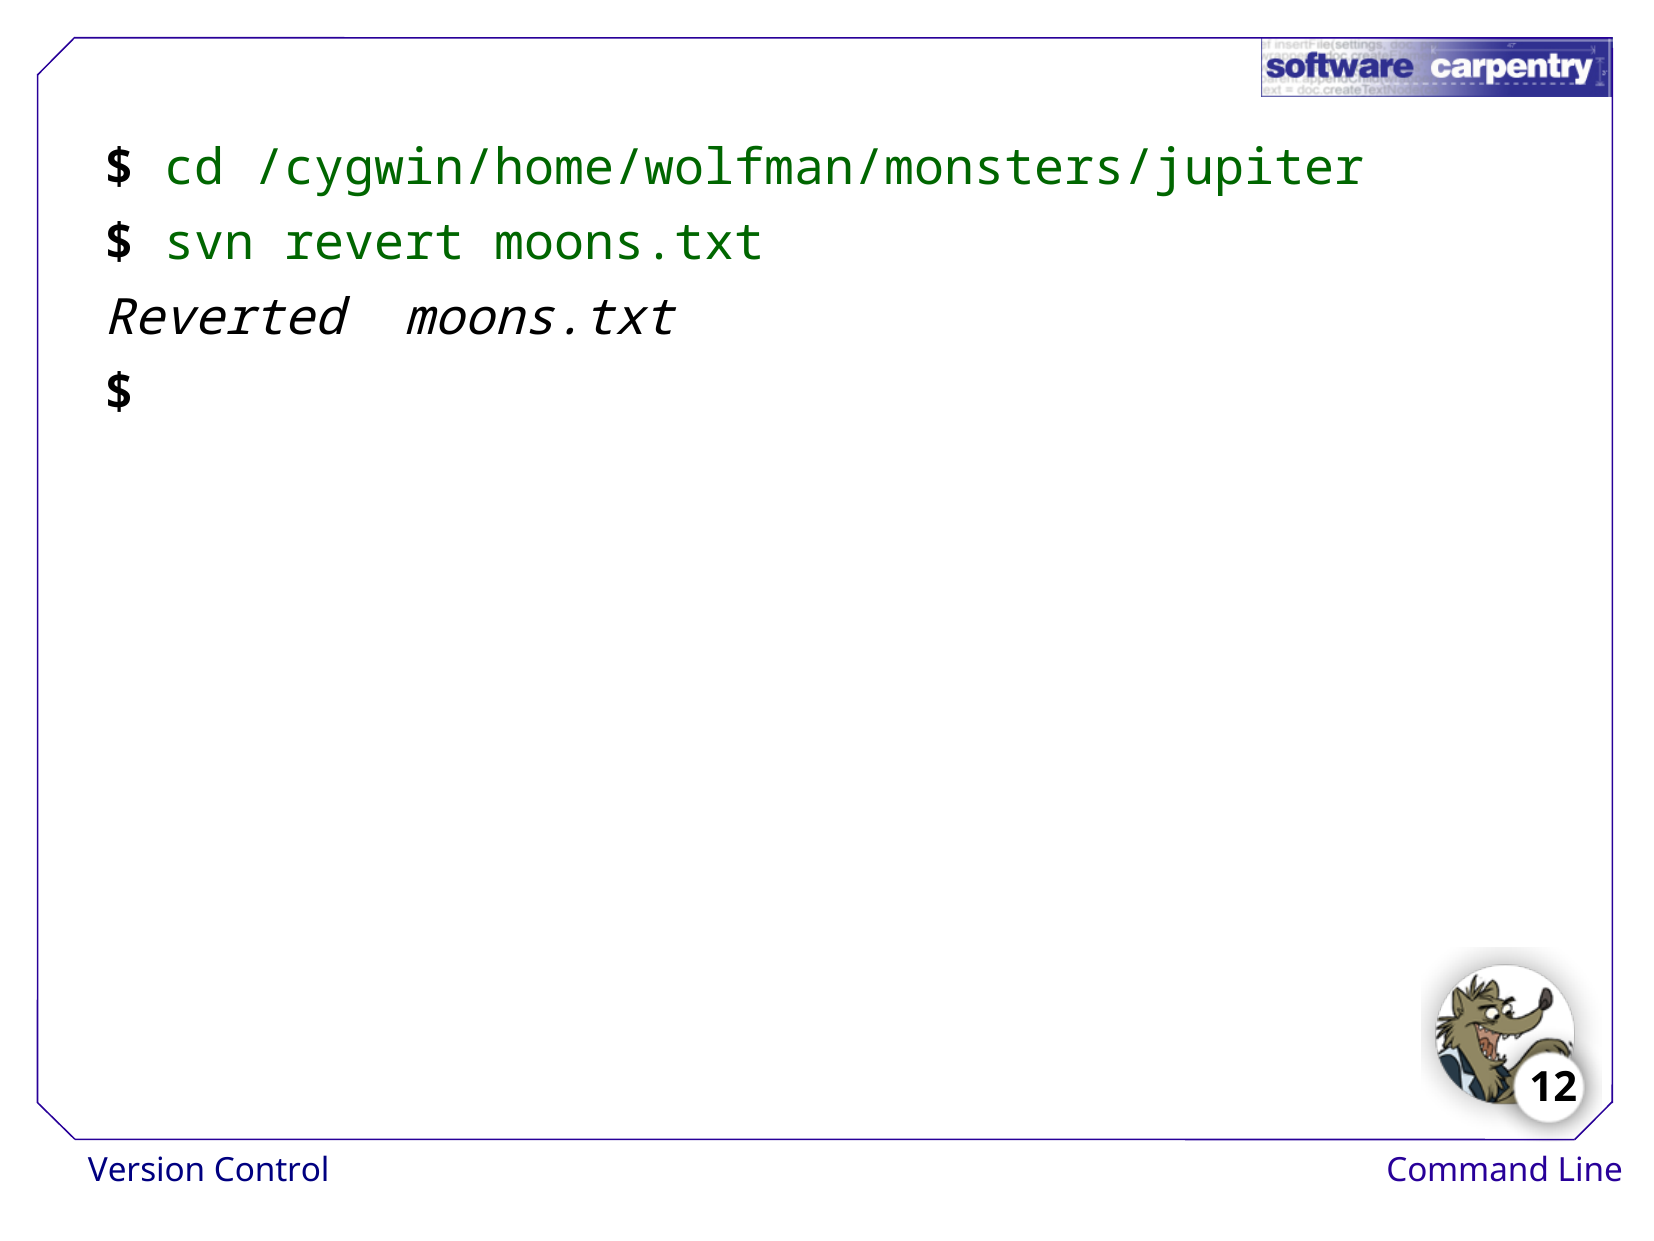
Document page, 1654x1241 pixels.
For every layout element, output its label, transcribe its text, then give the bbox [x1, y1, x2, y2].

text_box $ cd /cygwin/home/wolfman/monsters/jupiter $ svn revert moons.txt Reverted moons.txt $ [89, 112, 1572, 1152]
text_box 12 [1488, 1057, 1619, 1119]
picture [1421, 947, 1602, 1142]
picture [1261, 39, 1613, 97]
